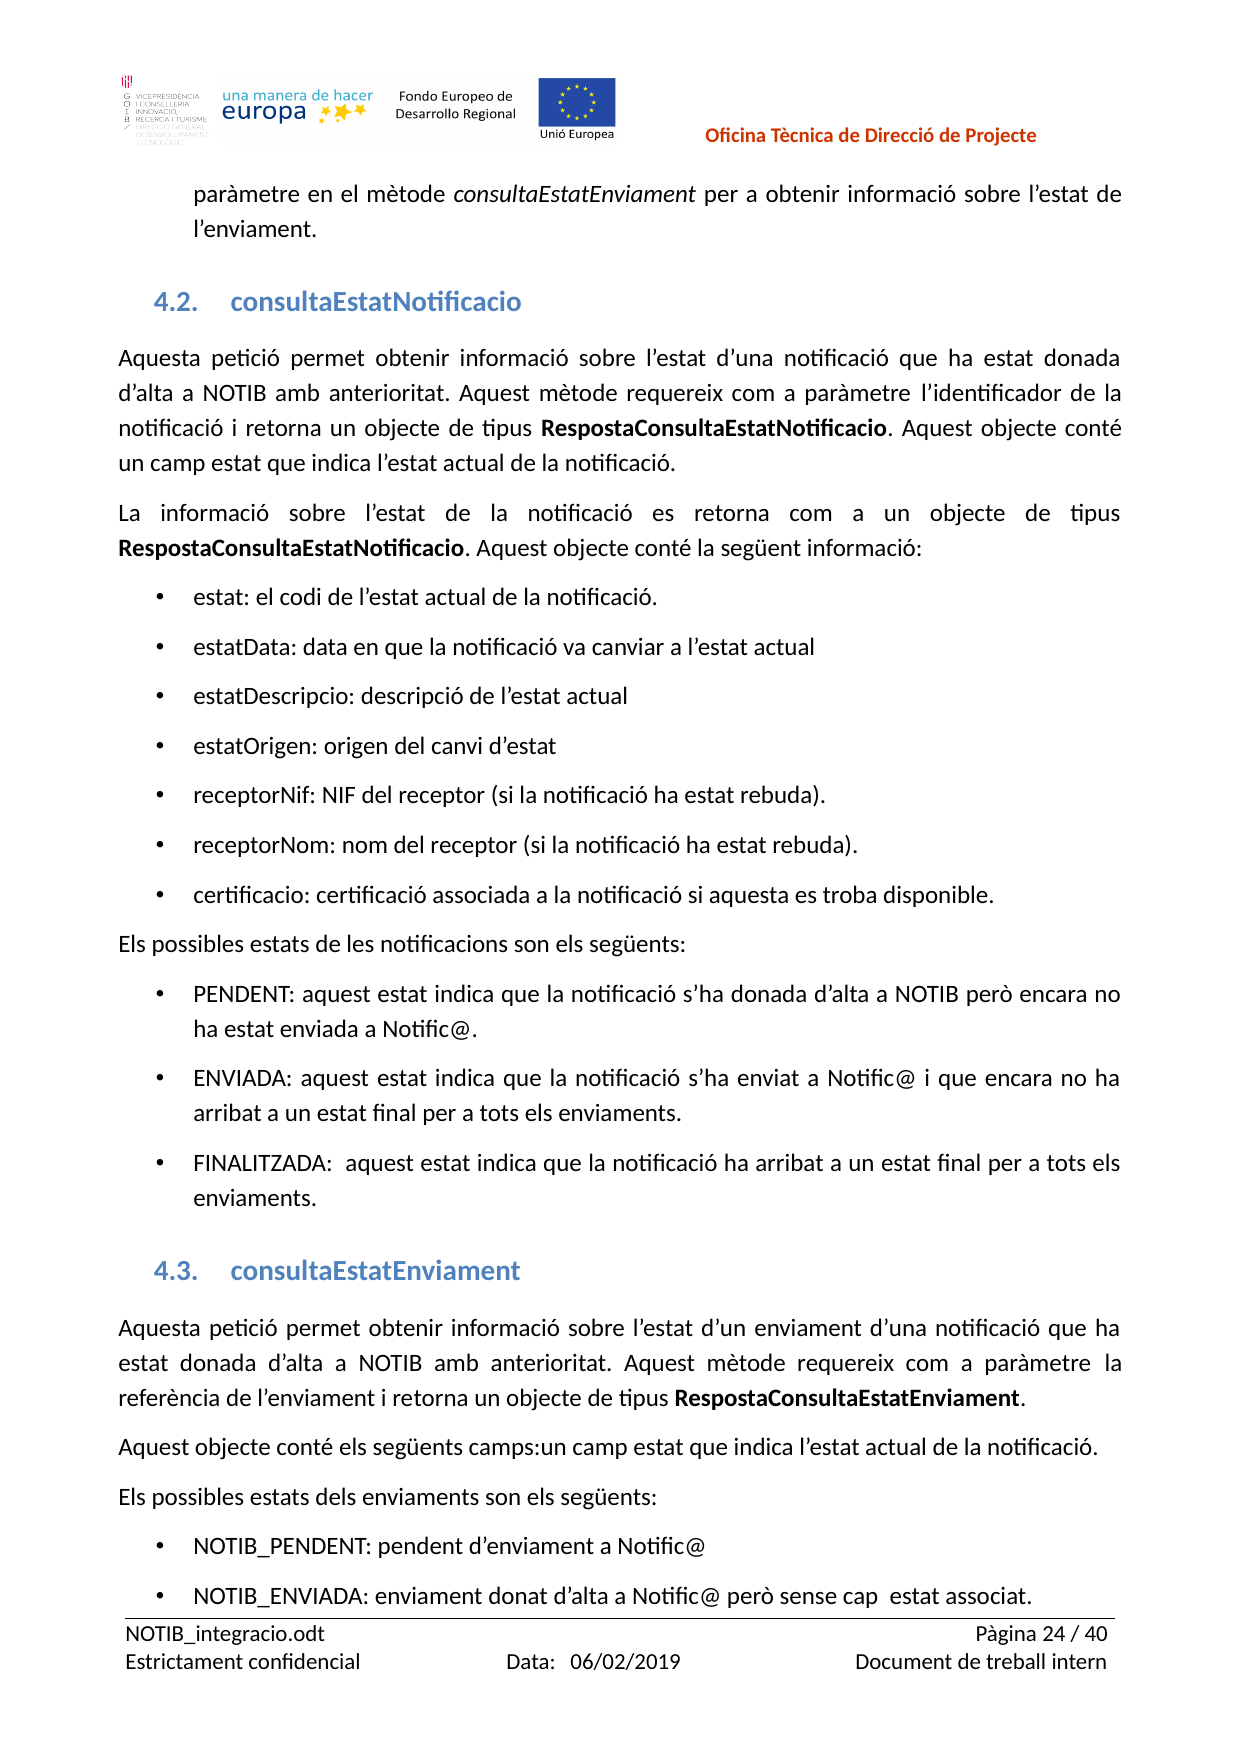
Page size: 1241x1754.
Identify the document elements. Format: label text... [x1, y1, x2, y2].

text Aquest objecte conté els següents camps:un camp estat que indica l’estat actual de la notificació. [118, 1431, 1122, 1462]
text Els possibles estats dels enviaments son els següents: [118, 1481, 1122, 1511]
list PENDENT: aquest estat indica que la notificació s’ha donada d’alta a NOTIB però encara no ha estat enviada a Notific@. [156, 978, 1122, 1043]
list NOTIB_PENDENT: pendent d’enviament a Notific@ [156, 1530, 1122, 1561]
list estat: el codi de l’estat actual de la notificació. [156, 581, 1122, 612]
list ENVIADA: aquest estat indica que la notificació s’ha enviat a Notific@ i que encara no ha arribat a un estat final per a tots els enviaments. [156, 1063, 1122, 1128]
list estatDescripcio: descripció de l’estat actual [156, 681, 1122, 711]
subtitle consultaEstatNotificacio [153, 283, 1122, 318]
picture [219, 73, 621, 147]
list NOTIB_ENVIADA: enviament donat d’alta a Notific@ però sense cap estat associat. [156, 1580, 1122, 1611]
subtitle consultaEstatEnviament [153, 1252, 1122, 1288]
list paràmetre en el mètode consultaEstatEnviament per a obtenir informació sobre l’estat de l’enviament. [156, 178, 1122, 243]
text Aquesta petició permet obtenir informació sobre l’estat d’un enviament d’una notificació que ha estat donada d’alta a NOTIB amb anterioritat. Aquest mètode requereix com a paràmetre la referència de l’enviament i retorna un objecte de tipus RespostaConsultaEstatEnviament. [118, 1312, 1122, 1412]
list receptorNom: nom del receptor (si la notificació ha estat rebuda). [156, 829, 1122, 860]
list FINALITZADA: aquest estat indica que la notificació ha arribat a un estat final per a tots els enviaments. [156, 1147, 1122, 1213]
text La informació sobre l’estat de la notificació es retorna com a un objecte de tipus RespostaConsultaEstatNotificacio. Aquest objecte conté la següent informació: [118, 497, 1122, 562]
picture [118, 73, 213, 147]
text Aquesta petició permet obtenir informació sobre l’estat d’una notificació que ha estat donada d’alta a NOTIB amb anterioritat. Aquest mètode requereix com a paràmetre l’identificador de la notificació i retorna un objecte de tipus RespostaConsultaEstatNotificacio. Aquest objecte conté un camp estat que indica l’estat actual de la notificació. [118, 342, 1122, 478]
list certificacio: certificació associada a la notificació si aquesta es troba disponible. [156, 879, 1122, 909]
list estatOrigen: origen del canvi d’estat [156, 730, 1122, 761]
list estatData: data en que la notificació va canviar a l’estat actual [156, 631, 1122, 661]
list receptorNif: NIF del receptor (si la notificació ha estat rebuda). [156, 780, 1122, 810]
text Els possibles estats de les notificacions son els següents: [118, 928, 1122, 959]
